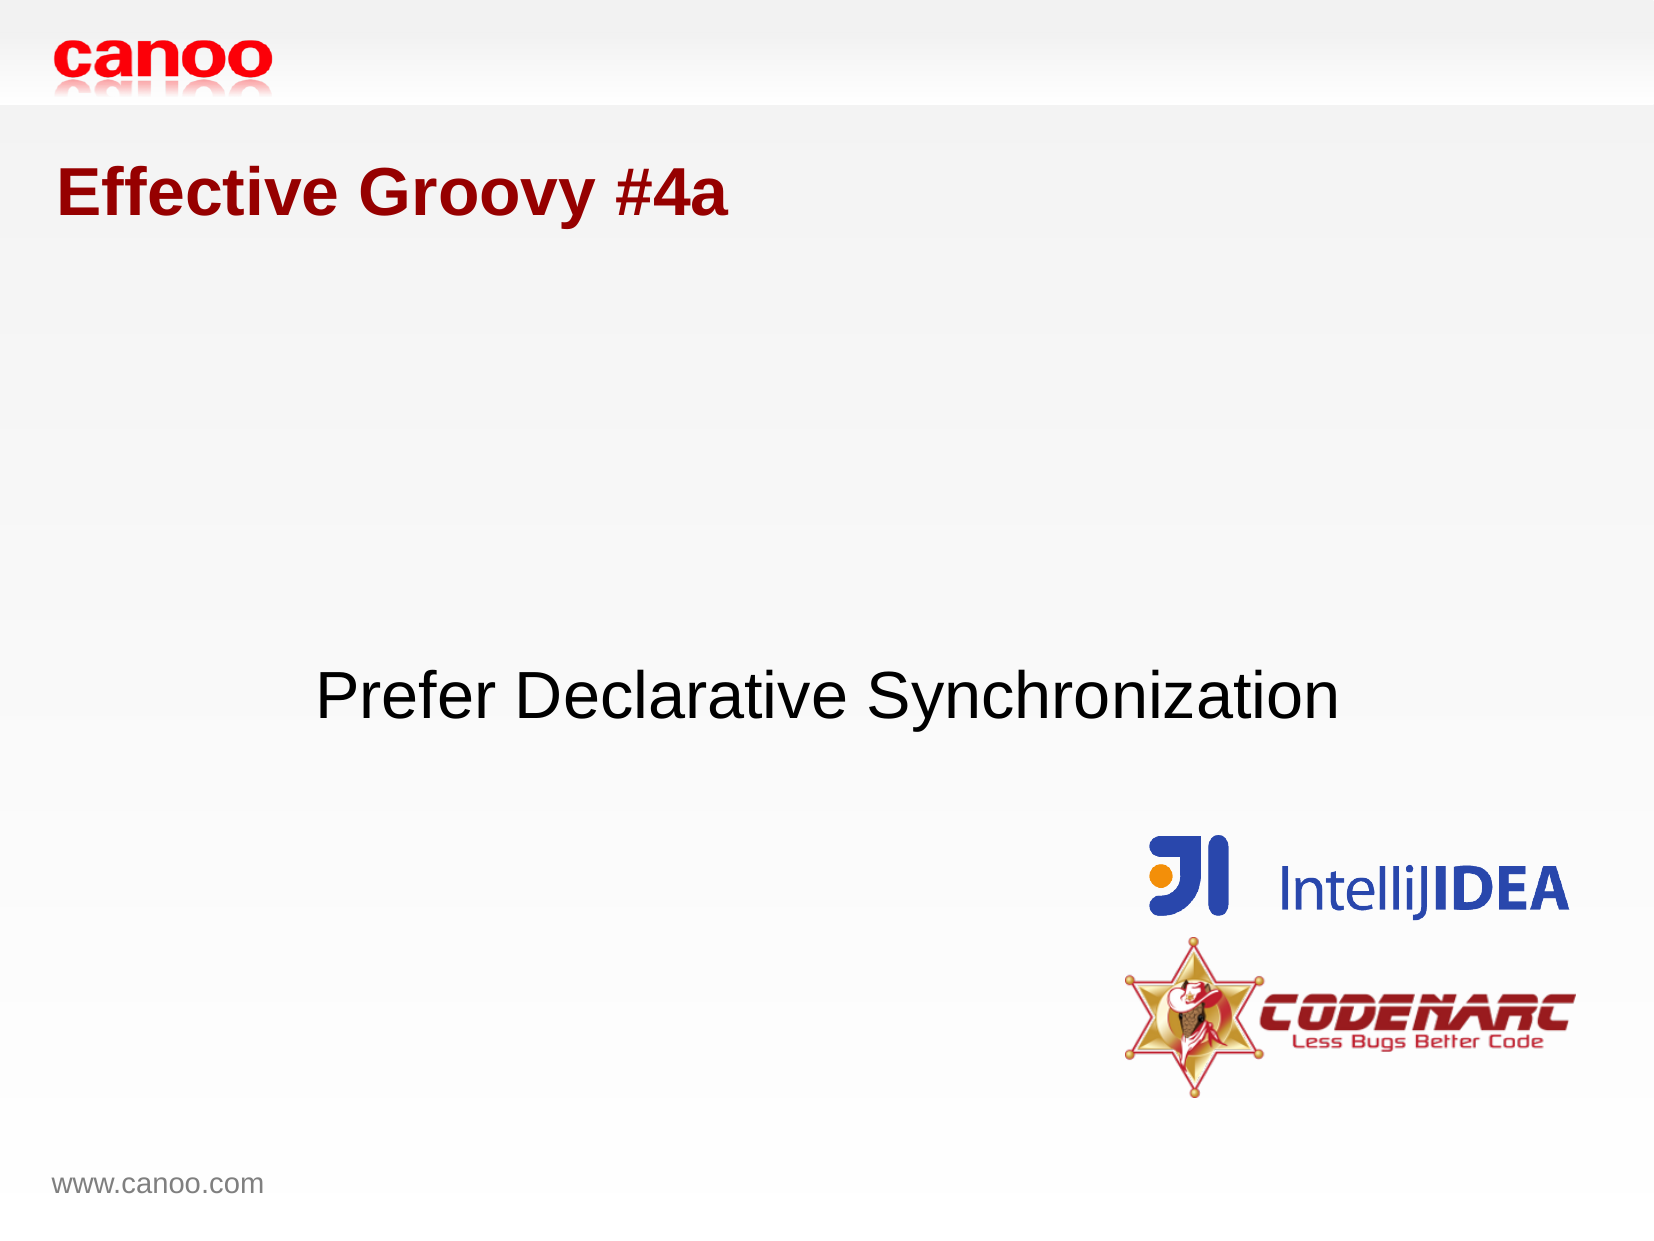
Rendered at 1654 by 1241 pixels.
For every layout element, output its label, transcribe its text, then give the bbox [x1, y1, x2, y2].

subtitle Prefer Declarative Synchronization [48, 282, 1609, 1102]
picture [1136, 834, 1587, 922]
picture [51, 37, 273, 119]
picture [1125, 937, 1576, 1099]
title Effective Groovy #4a [48, 138, 1609, 237]
